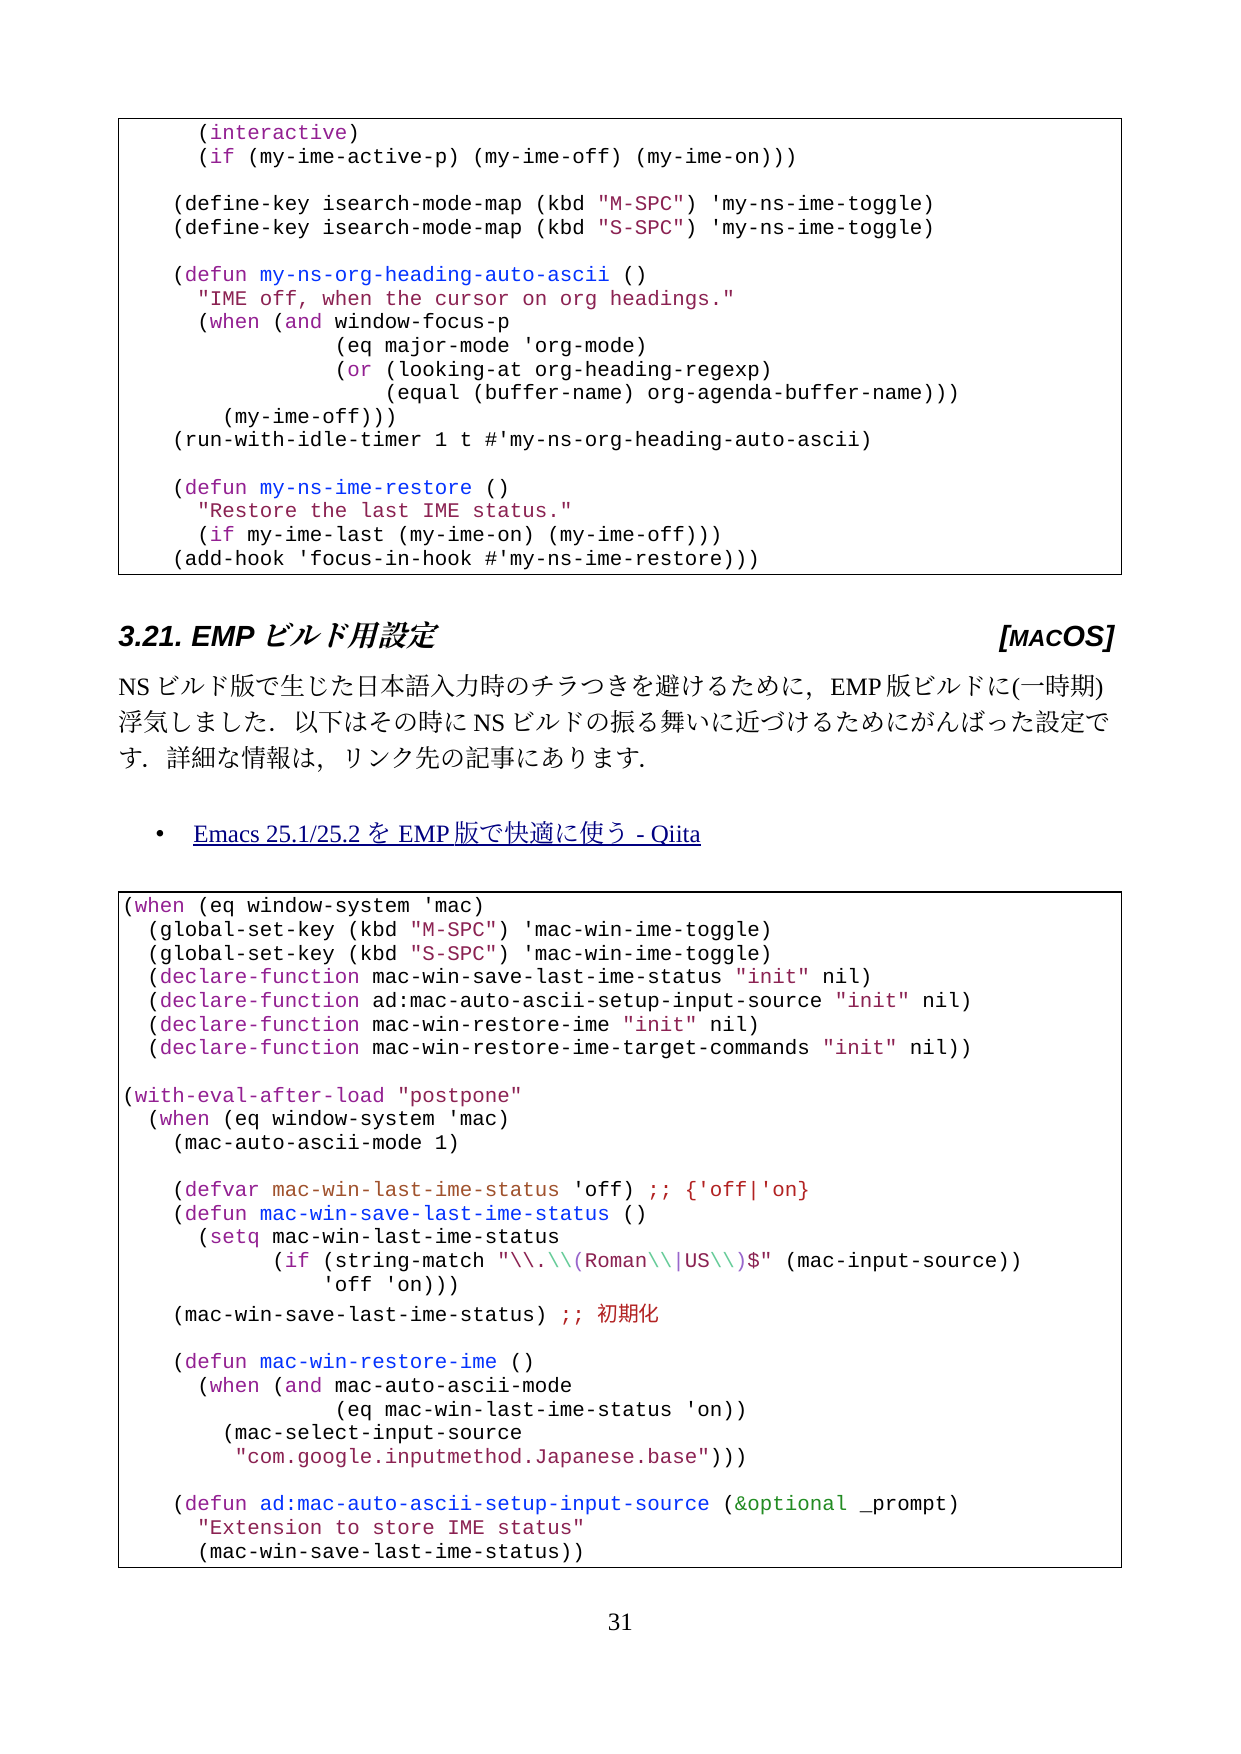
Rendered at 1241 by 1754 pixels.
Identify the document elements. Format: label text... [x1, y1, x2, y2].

text (mac-select-input-source [119, 1418, 1121, 1442]
list Emacs 25.1/25.2 を EMP版で快適に使う - Qiita [156, 816, 1122, 879]
text (declare-function ad:mac-auto-ascii-setup-input-source "init" nil) [119, 986, 1121, 1010]
text (equal (buffer-name) org-agenda-buffer-name))) [119, 378, 1121, 402]
text (global-set-key (kbd "M-SPC") 'mac-win-ime-toggle) [119, 915, 1121, 939]
text (defun mac-win-restore-ime () [119, 1347, 1121, 1371]
text (eq major-mode 'org-mode) [119, 331, 1121, 354]
text (setq mac-win-last-ime-status [119, 1222, 1121, 1246]
text (add-hook 'focus-in-hook #'my-ns-ime-restore))) [119, 544, 1121, 574]
text (defun my-ns-ime-restore () [119, 473, 1121, 496]
text (define-key isearch-mode-map (kbd "S-SPC") 'my-ns-ime-toggle) [119, 213, 1121, 236]
text (mac-win-save-last-ime-status)) [119, 1537, 1121, 1567]
text (defun mac-win-save-last-ime-status () [119, 1199, 1121, 1222]
text (when (and mac-auto-ascii-mode [119, 1371, 1121, 1395]
text (when (eq window-system 'mac) [119, 893, 1121, 915]
text (defun ad:mac-auto-ascii-setup-input-source (&optional _prompt) [119, 1489, 1121, 1513]
text (if my-ime-last (my-ime-on) (my-ime-off))) [119, 520, 1121, 544]
text (if (string-match "\\.\\(Roman\\|US\\)$" (mac-input-source)) [119, 1246, 1121, 1270]
text (when (and window-focus-p [119, 307, 1121, 331]
text (interactive) [119, 119, 1121, 142]
text (when (eq window-system 'mac) [119, 1104, 1121, 1128]
text NSビルド版で生じた日本語入力時のチラつきを避けるために，EMP版ビルドに(一時期)浮気しました．以下はその時にNSビルドの振る舞いに近づけるためにがんばった設定です．詳細な情報は，リンク先の記事にあります． [118, 667, 1122, 804]
text 'off 'on))) [119, 1270, 1121, 1293]
text (declare-function mac-win-restore-ime "init" nil) [119, 1010, 1121, 1033]
text (declare-function mac-win-save-last-ime-status "init" nil) [119, 962, 1121, 986]
text (or (looking-at org-heading-regexp) [119, 354, 1121, 378]
text (run-with-idle-timer 1 t #'my-ns-org-heading-auto-ascii) [119, 426, 1121, 449]
text (my-ime-off))) [119, 402, 1121, 426]
subtitle EMPビルド用設定 [macOS] [118, 613, 1122, 654]
text (mac-auto-ascii-mode 1) [119, 1128, 1121, 1152]
text (eq mac-win-last-ime-status 'on)) [119, 1395, 1121, 1418]
text "Restore the last IME status." [119, 496, 1121, 520]
text "Extension to store IME status" [119, 1513, 1121, 1537]
text "com.google.inputmethod.Japanese.base"))) [119, 1442, 1121, 1466]
text (if (my-ime-active-p) (my-ime-off) (my-ime-on))) [119, 142, 1121, 165]
text (with-eval-after-load "postpone" [119, 1081, 1121, 1104]
text (declare-function mac-win-restore-ime-target-commands "init" nil)) [119, 1033, 1121, 1057]
text "IME off, when the cursor on org headings." [119, 284, 1121, 307]
text (defvar mac-win-last-ime-status 'off) ;; {'off|'on} [119, 1175, 1121, 1199]
text (global-set-key (kbd "S-SPC") 'mac-win-ime-toggle) [119, 939, 1121, 962]
text (defun my-ns-org-heading-auto-ascii () [119, 260, 1121, 284]
text (mac-win-save-last-ime-status) ;; 初期化 [119, 1293, 1121, 1324]
text (define-key isearch-mode-map (kbd "M-SPC") 'my-ns-ime-toggle) [119, 189, 1121, 213]
